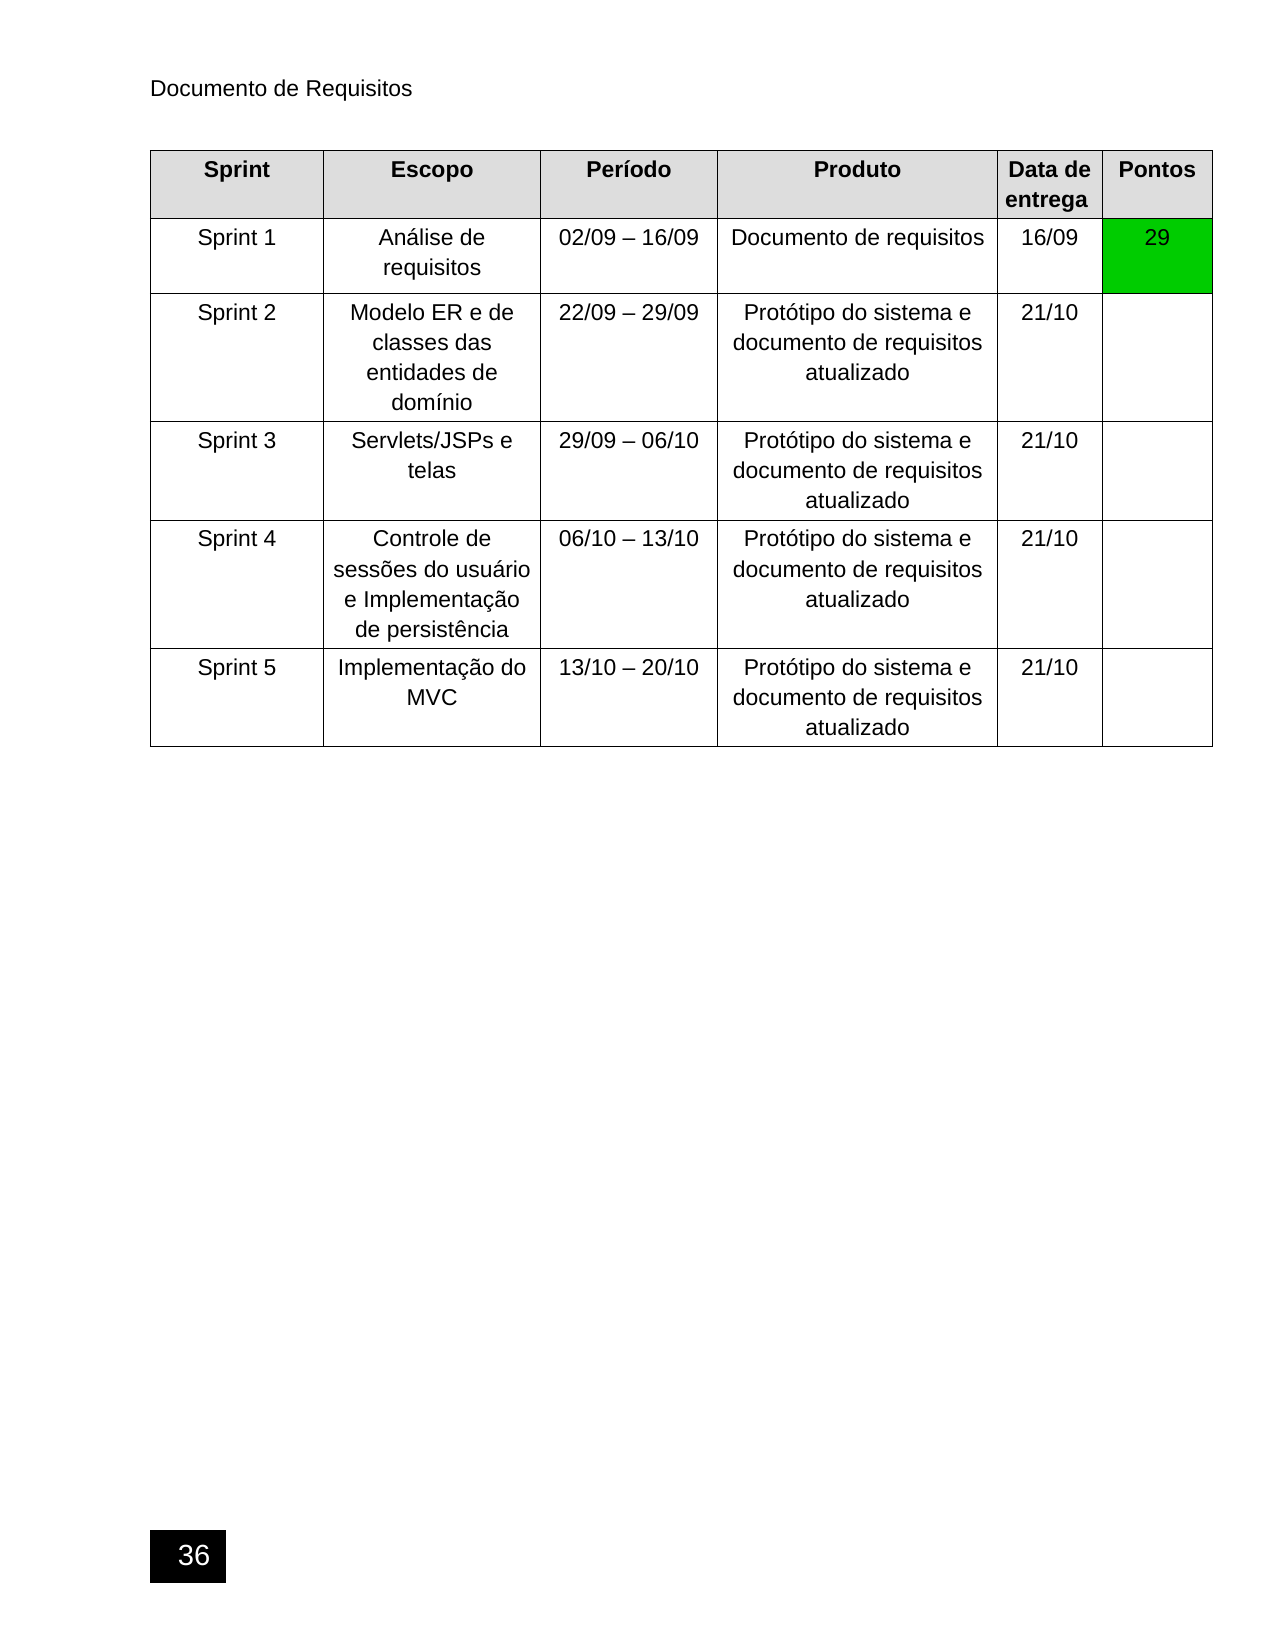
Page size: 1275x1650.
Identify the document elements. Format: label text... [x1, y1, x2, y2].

table_cell Controle de sessões do usuário e Implementação de persistência [324, 521, 540, 648]
table_cell Análise de requisitos [324, 219, 540, 293]
table_cell 21/10 [998, 649, 1102, 746]
table_cell Sprint 3 [151, 422, 323, 519]
table_header Produto [718, 151, 997, 218]
table_cell Protótipo do sistema e documento de requisitos atualizado [718, 294, 997, 421]
table_cell 16/09 [998, 219, 1102, 293]
table_header Data de entrega [998, 151, 1102, 218]
table_cell 02/09 – 16/09 [541, 219, 717, 293]
table_cell Sprint 2 [151, 294, 323, 421]
table_cell Modelo ER e de classes das entidades de domínio [324, 294, 540, 421]
table_cell 21/10 [998, 521, 1102, 648]
table_cell 21/10 [998, 294, 1102, 421]
table_cell Sprint 4 [151, 521, 323, 648]
table_cell Sprint 5 [151, 649, 323, 746]
table_cell 13/10 – 20/10 [541, 649, 717, 746]
table_cell [1103, 521, 1212, 648]
table_header Pontos [1103, 151, 1212, 218]
table_cell 29/09 – 06/10 [541, 422, 717, 519]
table_cell Implementação do MVC [324, 649, 540, 746]
table_cell Servlets/JSPs e telas [324, 422, 540, 519]
table_cell 29 [1103, 219, 1212, 293]
table_cell Protótipo do sistema e documento de requisitos atualizado [718, 521, 997, 648]
table_cell Documento de requisitos [718, 219, 997, 293]
table_cell Protótipo do sistema e documento de requisitos atualizado [718, 649, 997, 746]
table_cell [1103, 294, 1212, 421]
table_cell [1103, 422, 1212, 519]
table_header Período [541, 151, 717, 218]
table_header Escopo [324, 151, 540, 218]
table_cell Protótipo do sistema e documento de requisitos atualizado [718, 422, 997, 519]
table_cell [1103, 649, 1212, 746]
table_cell 22/09 – 29/09 [541, 294, 717, 421]
table_cell 21/10 [998, 422, 1102, 519]
table_cell 06/10 – 13/10 [541, 521, 717, 648]
table_cell Sprint 1 [151, 219, 323, 293]
table_header Sprint [151, 151, 323, 218]
